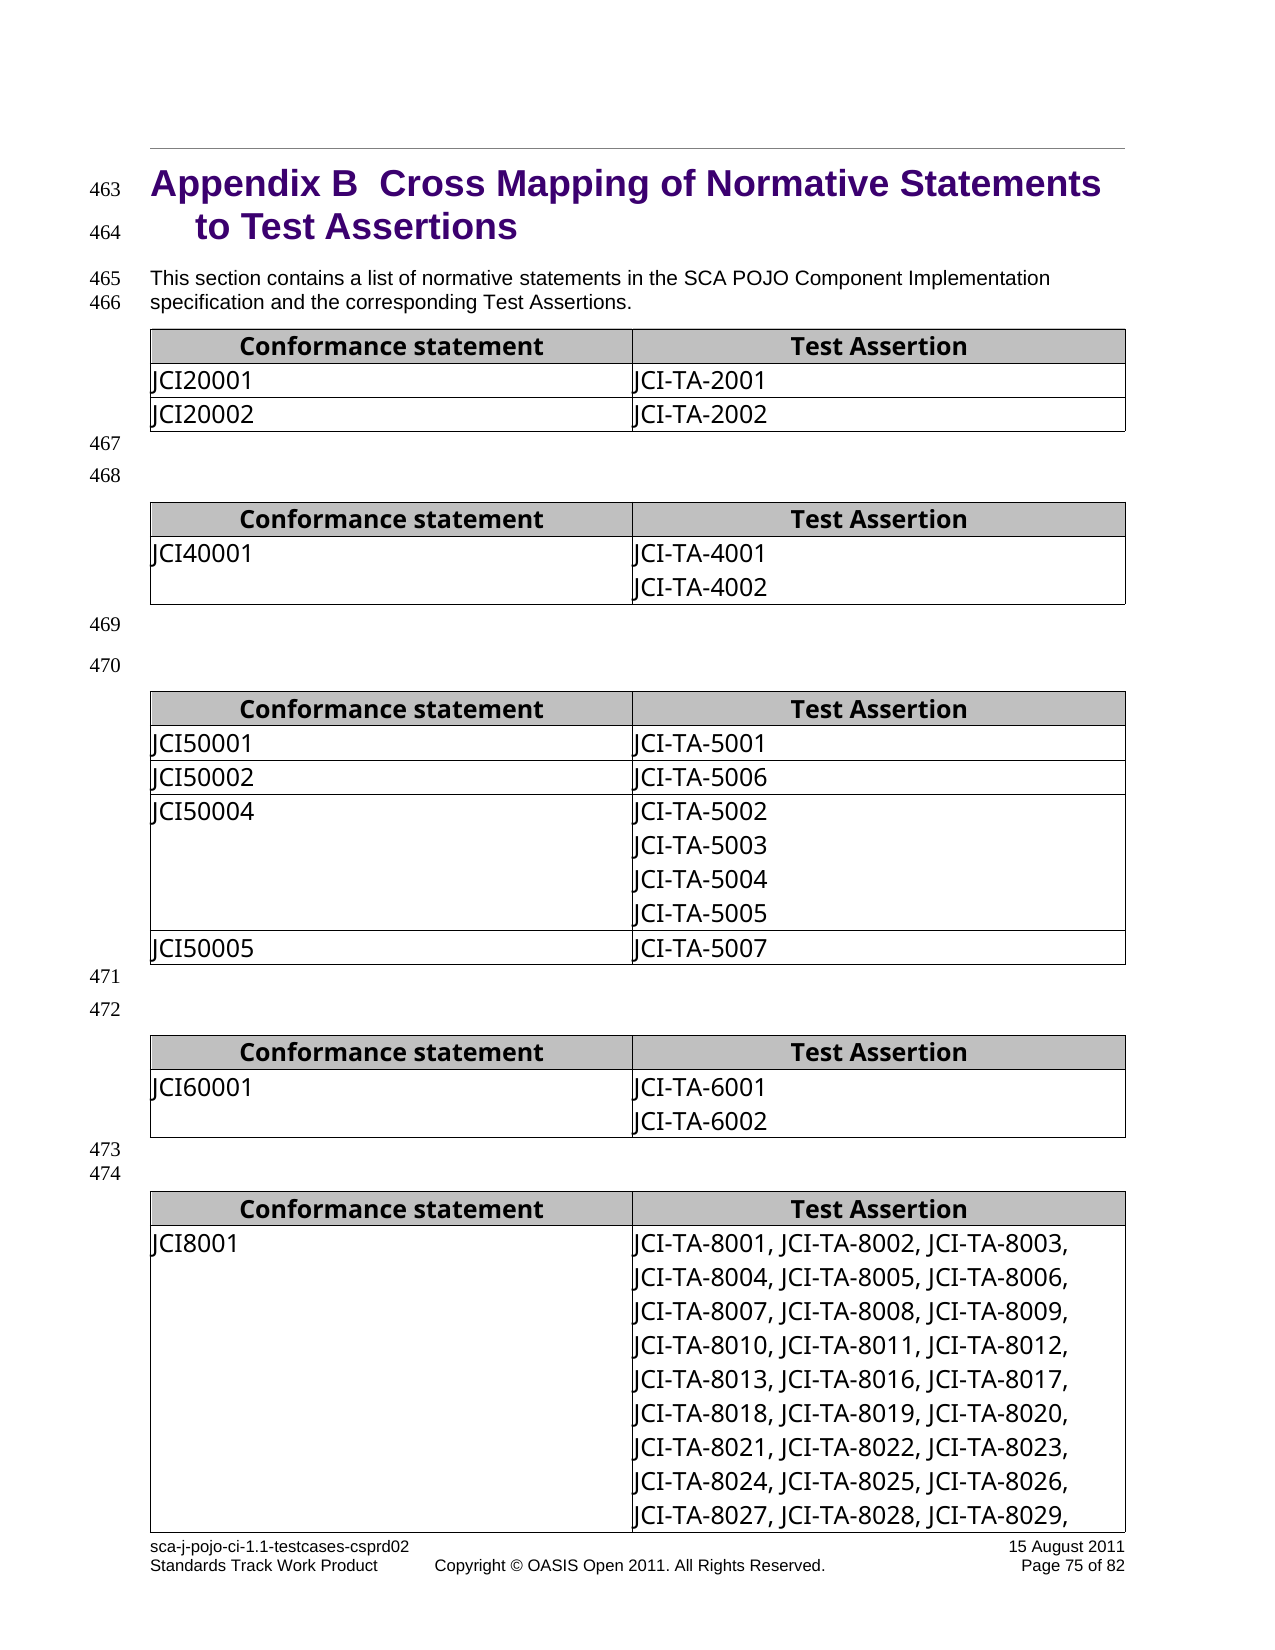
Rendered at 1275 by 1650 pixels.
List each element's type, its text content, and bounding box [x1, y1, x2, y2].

table_cell JCI-TA-4001 JCI-TA-4002 [633, 537, 1125, 604]
table_cell JCI8001 [151, 1226, 632, 1532]
text This section contains a list of normative statements in the SCA POJO Component Implementation specification and the corresponding Test Assertions. [150, 266, 1125, 314]
subtitle Cross Mapping of Normative Statements to Test Assertions [150, 149, 1125, 247]
table_cell JCI-TA-5001 [633, 726, 1125, 759]
table_cell JCI-TA-2001 [633, 364, 1125, 397]
table_cell JCI20001 [151, 364, 632, 397]
table_cell JCI-TA-5006 [633, 761, 1125, 794]
table_cell JCI40001 [151, 537, 632, 604]
table_cell JCI50002 [151, 761, 632, 794]
table_cell JCI60001 [151, 1070, 632, 1137]
table_cell JCI50005 [151, 931, 632, 964]
table_cell JCI50001 [151, 726, 632, 759]
table_cell JCI-TA-2002 [633, 398, 1125, 431]
table_cell JCI50004 [151, 795, 632, 930]
table_cell JCI-TA-5007 [633, 931, 1125, 964]
table_cell JCI20002 [151, 398, 632, 431]
table_cell JCI-TA-6001 JCI-TA-6002 [633, 1070, 1125, 1137]
table_cell JCI-TA-8001, JCI-TA-8002, JCI-TA-8003, JCI-TA-8004, JCI-TA-8005, JCI-TA-8006, JCI-TA-8007, JCI-TA-8008, JCI-TA-8009, JCI-TA-8010, JCI-TA-8011, JCI-TA-8012, JCI-TA-8013, JCI-TA-8016, JCI-TA-8017, JCI-TA-8018, JCI-TA-8019, JCI-TA-8020, JCI-TA-8021, JCI-TA-8022, JCI-TA-8023, JCI-TA-8024, JCI-TA-8025, JCI-TA-8026, JCI-TA-8027, JCI-TA-8028, JCI-TA-8029, [633, 1226, 1125, 1532]
table_cell JCI-TA-5002 JCI-TA-5003 JCI-TA-5004 JCI-TA-5005 [633, 795, 1125, 930]
